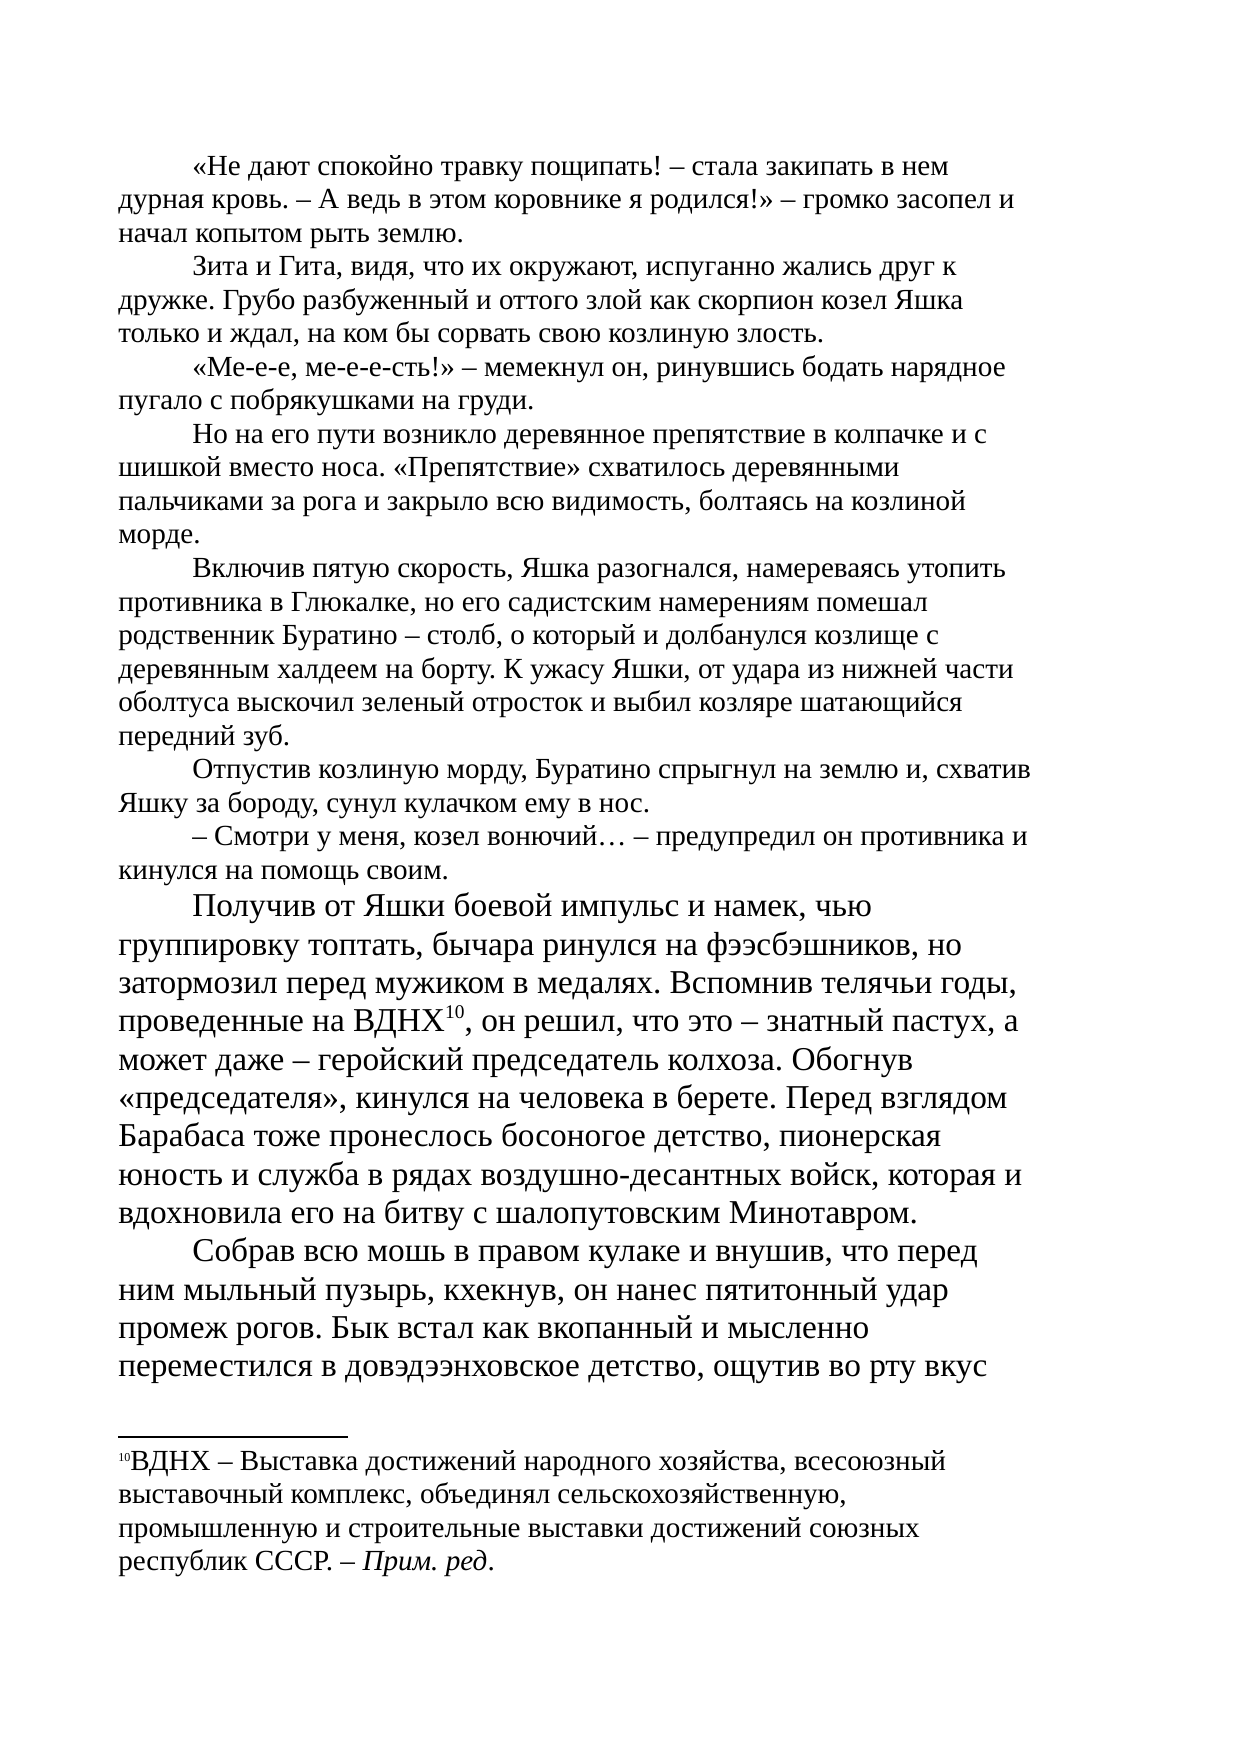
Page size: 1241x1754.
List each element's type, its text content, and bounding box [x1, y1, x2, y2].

text Получив от Яшки боевой импульс и намек, чью группировку топтать, бычара ринулся на фээсбэшников, но затормозил перед мужиком в медалях. Вспомнив телячьи годы, проведенные на ВДНХ, он решил, что это – знатный пастух, а может даже – геройский председатель колхоза. Обогнув «председателя», кинулся на человека в берете. Перед взглядом Барабаса тоже пронеслось босоногое детство, пионерская юность и служба в рядах воздушно-десантных войск, которая и вдохновила его на битву с шалопутовским Минотавром. [118, 886, 1033, 1231]
text ВДНХ – Выставка достижений народного хозяйства, всесоюзный выставочный комплекс, объединял сельскохозяйственную, промышленную и строительные выставки достижений союзных республик СССР. – Прим. ред. [118, 1443, 1033, 1577]
text «Не дают спокойно травку пощипать! – стала закипать в нем дурная кровь. – А ведь в этом коровнике я родился!» – громко засопел и начал копытом рыть землю. [118, 148, 1033, 248]
text Включив пятую скорость, Яшка разогнался, намереваясь утопить противника в Глюкалке, но его садистским намерениям помешал родственник Буратино – столб, о который и долбанулся козлище с деревянным халдеем на борту. К ужасу Яшки, от удара из нижней части оболтуса выскочил зеленый отросток и выбил козляре шатающийся передний зуб. [118, 550, 1033, 751]
text Зита и Гита, видя, что их окружают, испуганно жались друг к дружке. Грубо разбуженный и оттого злой как скорпион козел Яшка только и ждал, на ком бы сорвать свою козлиную злость. [118, 248, 1033, 349]
text Собрав всю мошь в правом кулаке и внушив, что перед ним мыльный пузырь, кхекнув, он нанес пятитонный удар промеж рогов. Бык встал как вкопанный и мысленно переместился в довэдээнховское детство, ощутив во рту вкус [118, 1231, 1033, 1384]
text «Ме-е-е, ме-е-е-сть!» – мемекнул он, ринувшись бодать нарядное пугало с побрякушками на груди. [118, 349, 1033, 416]
text – Смотри у меня, козел вонючий… – предупредил он противника и кинулся на помощь своим. [118, 818, 1033, 886]
text Отпустив козлиную морду, Буратино спрыгнул на землю и, схватив Яшку за бороду, сунул кулачком ему в нос. [118, 751, 1033, 818]
text Но на его пути возникло деревянное препятствие в колпачке и с шишкой вместо носа. «Препятствие» схватилось деревянными пальчиками за рога и закрыло всю видимость, болтаясь на козлиной морде. [118, 416, 1033, 550]
